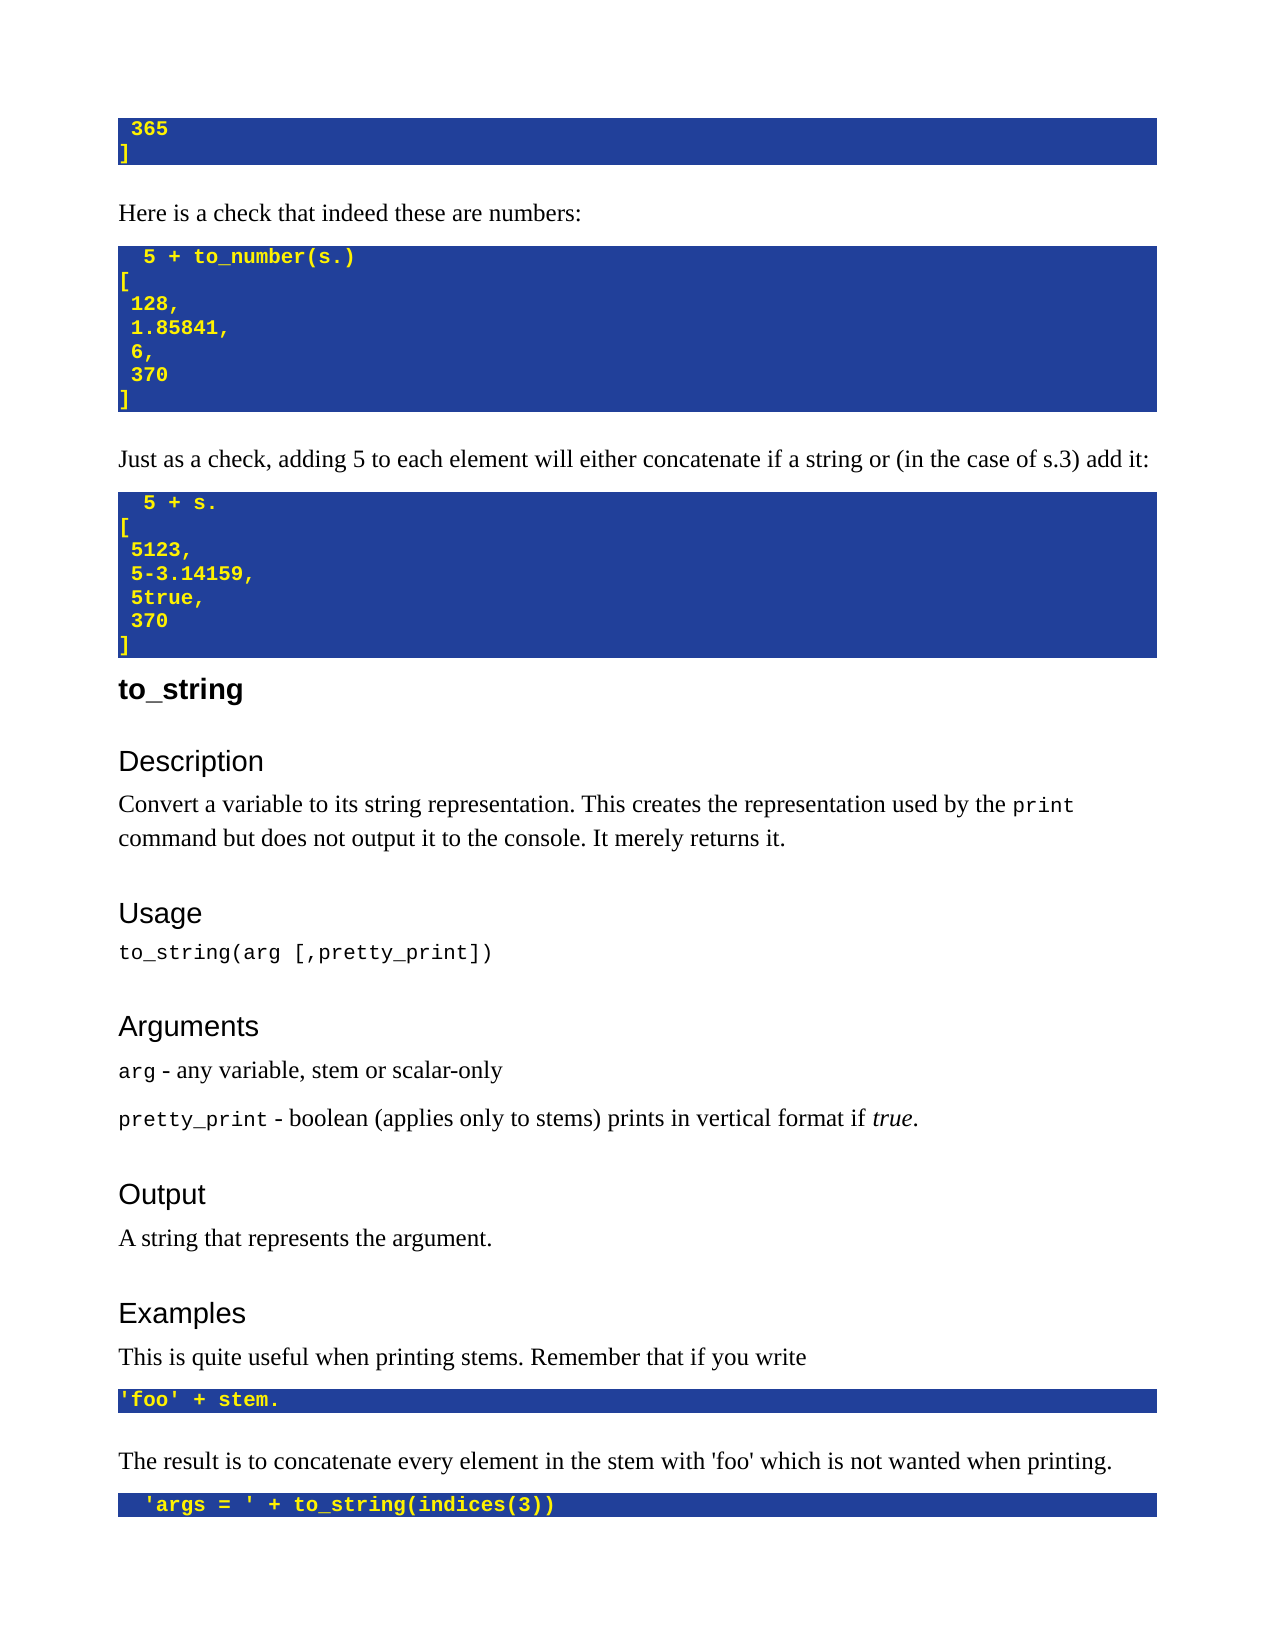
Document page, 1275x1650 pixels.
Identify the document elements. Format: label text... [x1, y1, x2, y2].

text A string that represents the argument. [118, 1223, 1157, 1252]
subtitle Arguments [118, 1009, 1157, 1042]
text 'args = ' + to_string(indices(3)) [118, 1493, 1157, 1517]
text 6, [118, 341, 1157, 364]
text 'foo' + stem. [118, 1389, 1157, 1413]
text The result is to concatenate every element in the stem with 'foo' which is not wanted when printing. [118, 1413, 1157, 1475]
text 5 + to_number(s.) [118, 246, 1157, 270]
text 1.85841, [118, 317, 1157, 341]
subtitle Examples [118, 1296, 1157, 1329]
text 370 [118, 364, 1157, 388]
text 5-3.14159, [118, 563, 1157, 587]
text Convert a variable to its string representation. This creates the representation used by the print command but does not output it to the console. It merely returns it. [118, 789, 1157, 852]
text This is quite useful when printing stems. Remember that if you write [118, 1342, 1157, 1370]
text 5 + s. [118, 492, 1157, 516]
subtitle to_string [118, 672, 1157, 706]
text Here is a check that indeed these are numbers: [118, 165, 1157, 227]
text 128, [118, 293, 1157, 317]
text arg - any variable, stem or scalar-only [118, 1055, 1157, 1084]
text [ [118, 516, 1157, 539]
subtitle Usage [118, 896, 1157, 929]
subtitle Output [118, 1177, 1157, 1211]
text ] [118, 388, 1157, 412]
text 5123, [118, 539, 1157, 563]
text ] [118, 634, 1157, 658]
text Just as a check, adding 5 to each element will either concatenate if a string or (in the case of s.3) add it: [118, 412, 1157, 473]
text to_string(arg [,pretty_print]) [118, 942, 1157, 966]
text [ [118, 270, 1157, 293]
text pretty_print - boolean (applies only to stems) prints in vertical format if true. [118, 1103, 1157, 1133]
text 365 [118, 118, 1157, 142]
subtitle Description [118, 743, 1157, 777]
text 370 [118, 610, 1157, 634]
text ] [118, 142, 1157, 165]
text 5true, [118, 587, 1157, 610]
